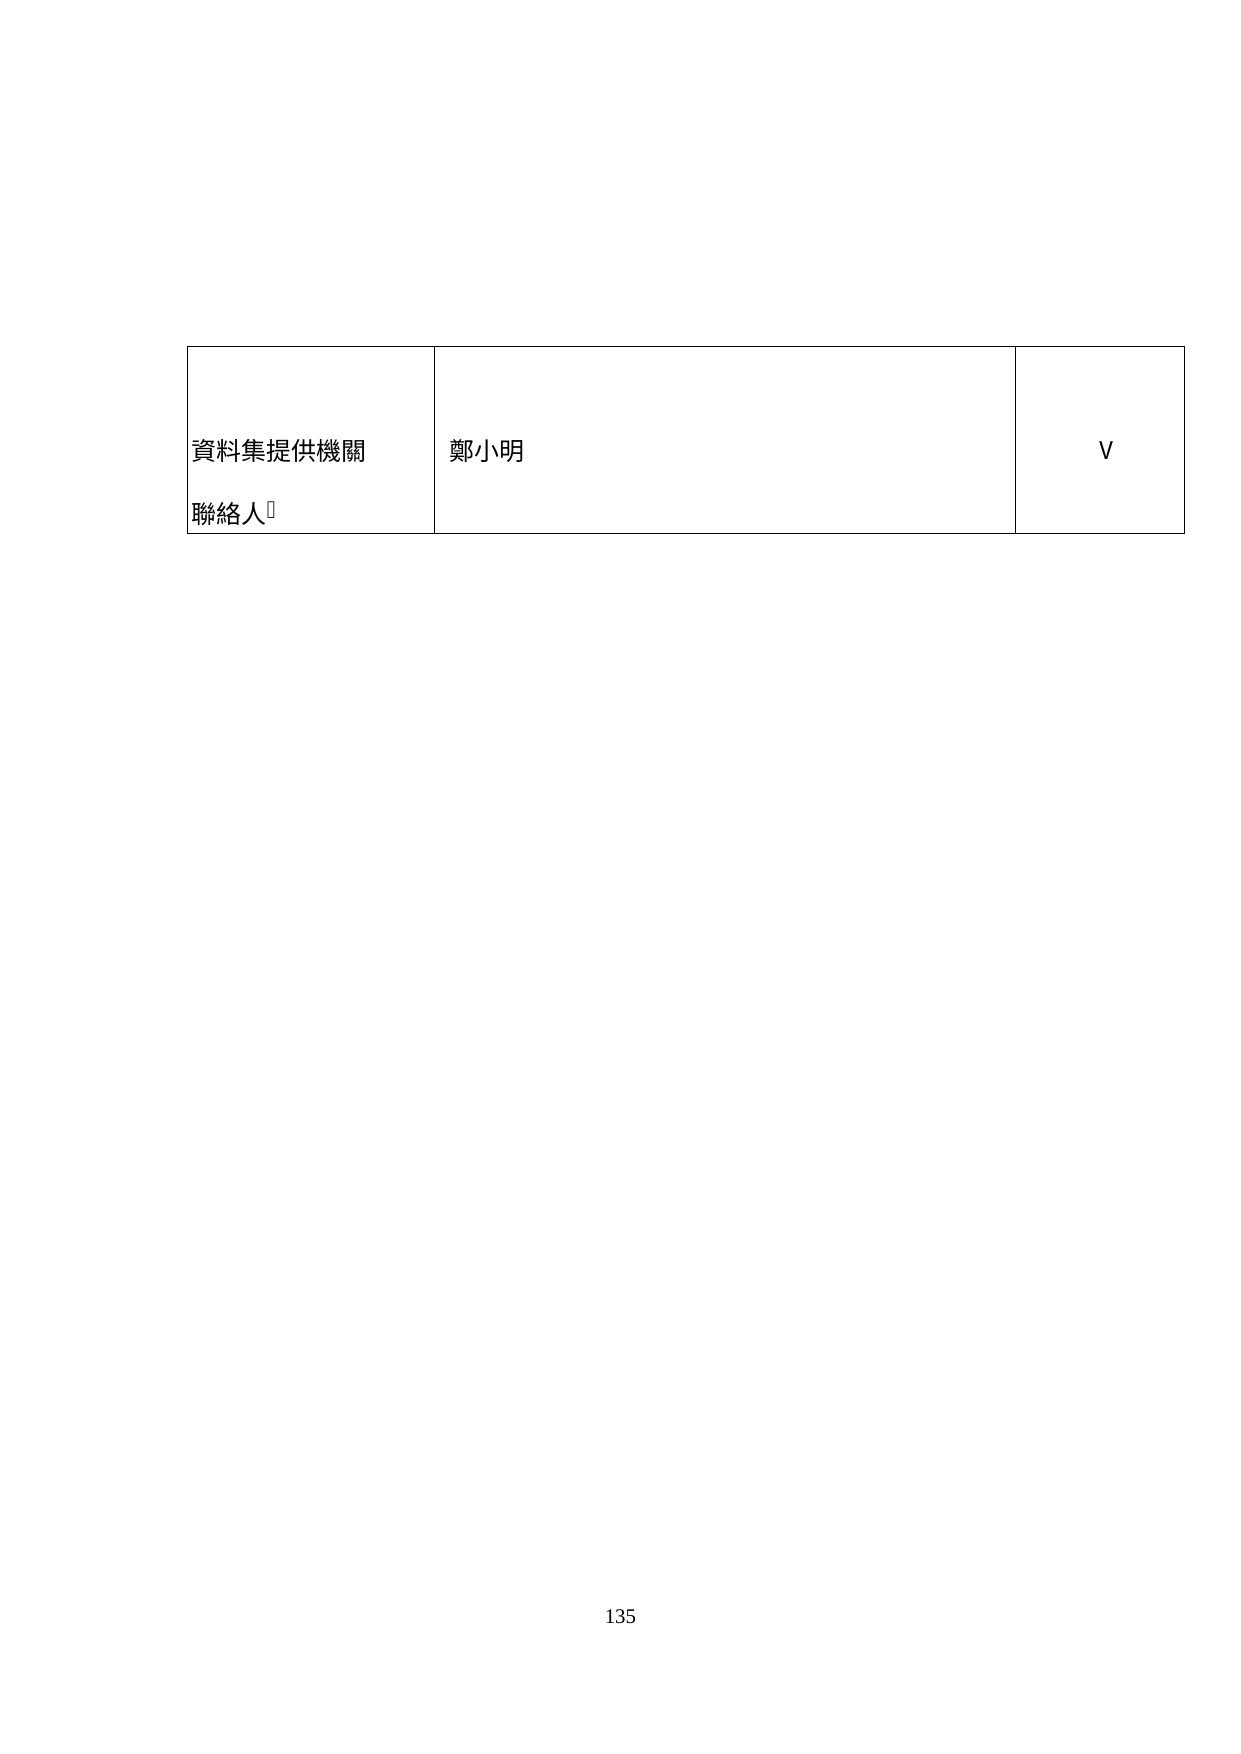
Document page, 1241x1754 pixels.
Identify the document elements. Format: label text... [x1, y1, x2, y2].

table_cell 鄭小明 [435, 347, 1015, 533]
table_cell V [1016, 347, 1184, 533]
table_cell 資料集提供機關 聯絡人 [188, 347, 434, 533]
